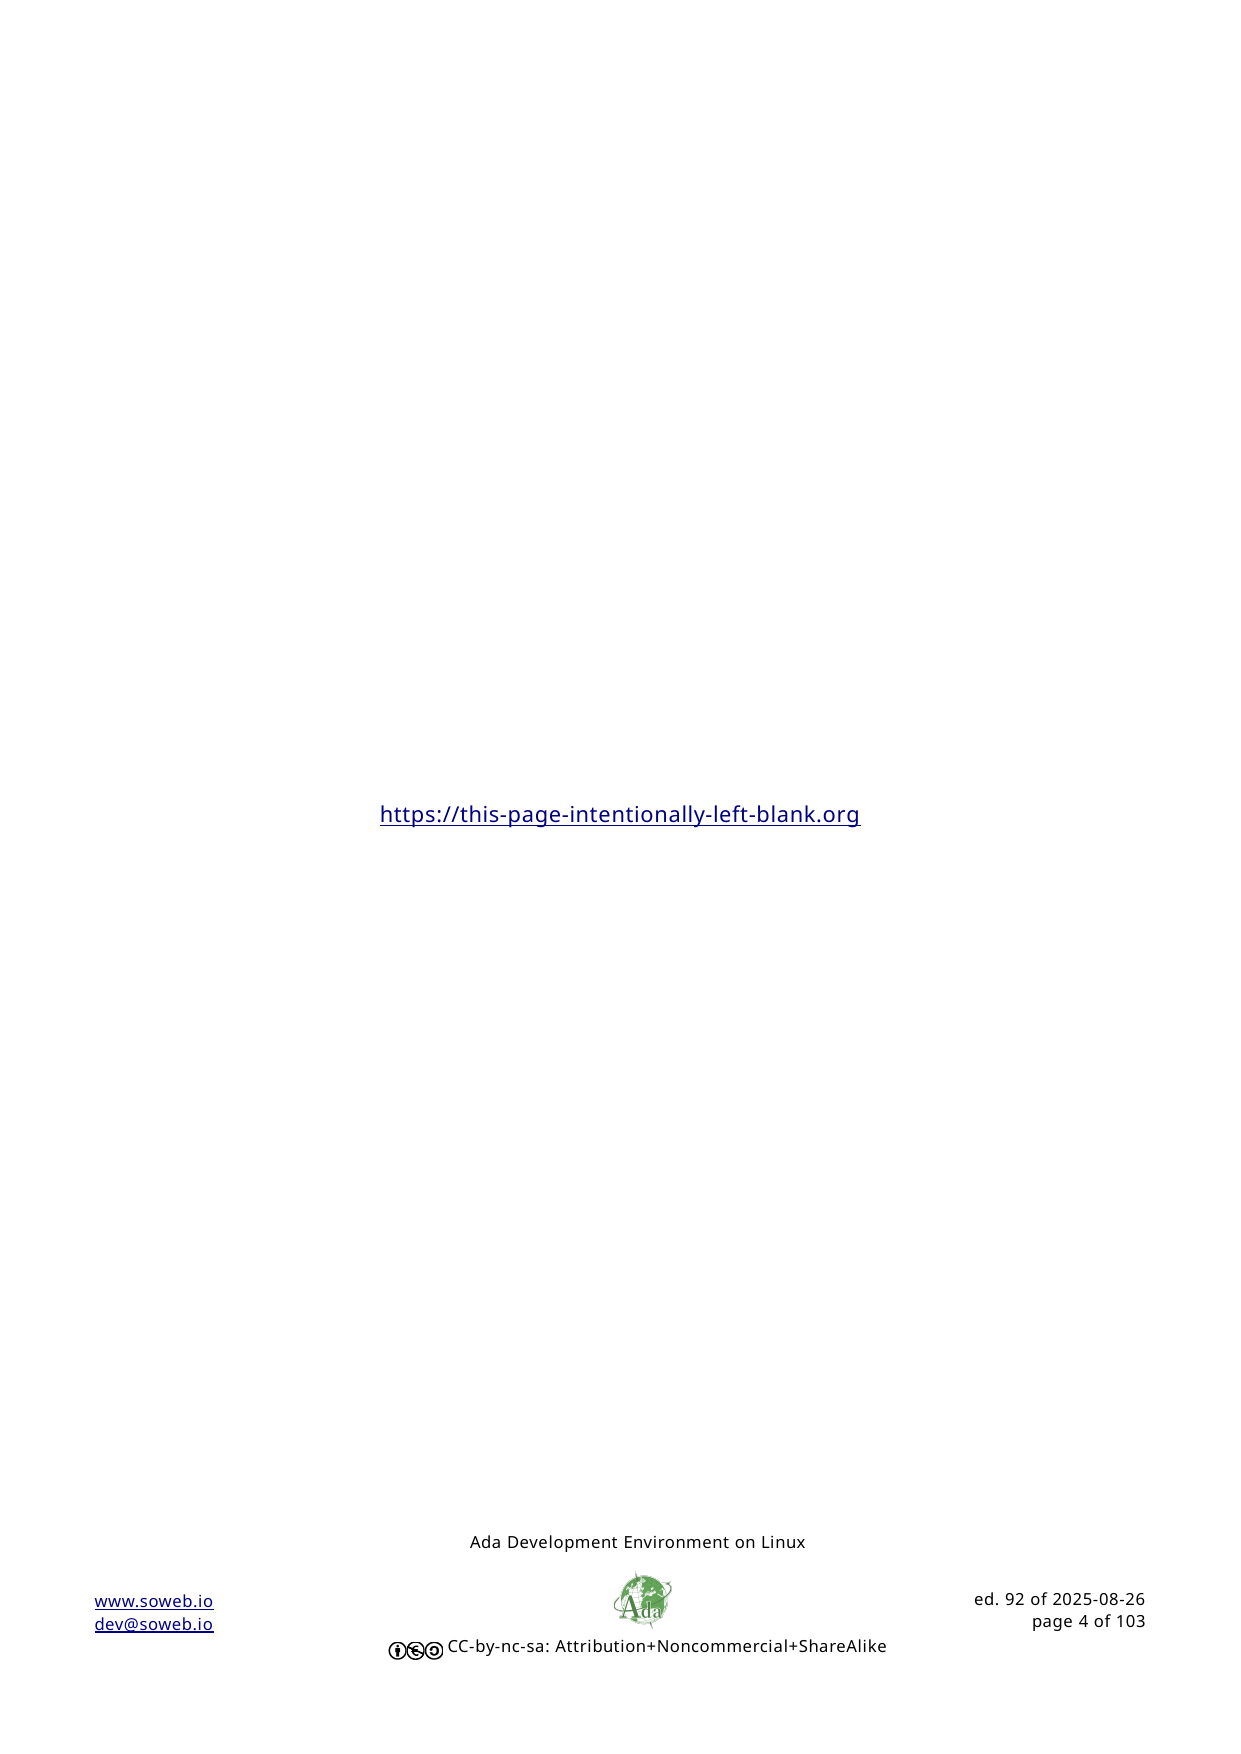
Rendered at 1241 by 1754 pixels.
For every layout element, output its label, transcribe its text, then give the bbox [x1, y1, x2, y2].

text https://this-page-intentionally-left-blank.org [233, 799, 1007, 829]
picture [613, 1571, 672, 1630]
picture [388, 1642, 443, 1660]
